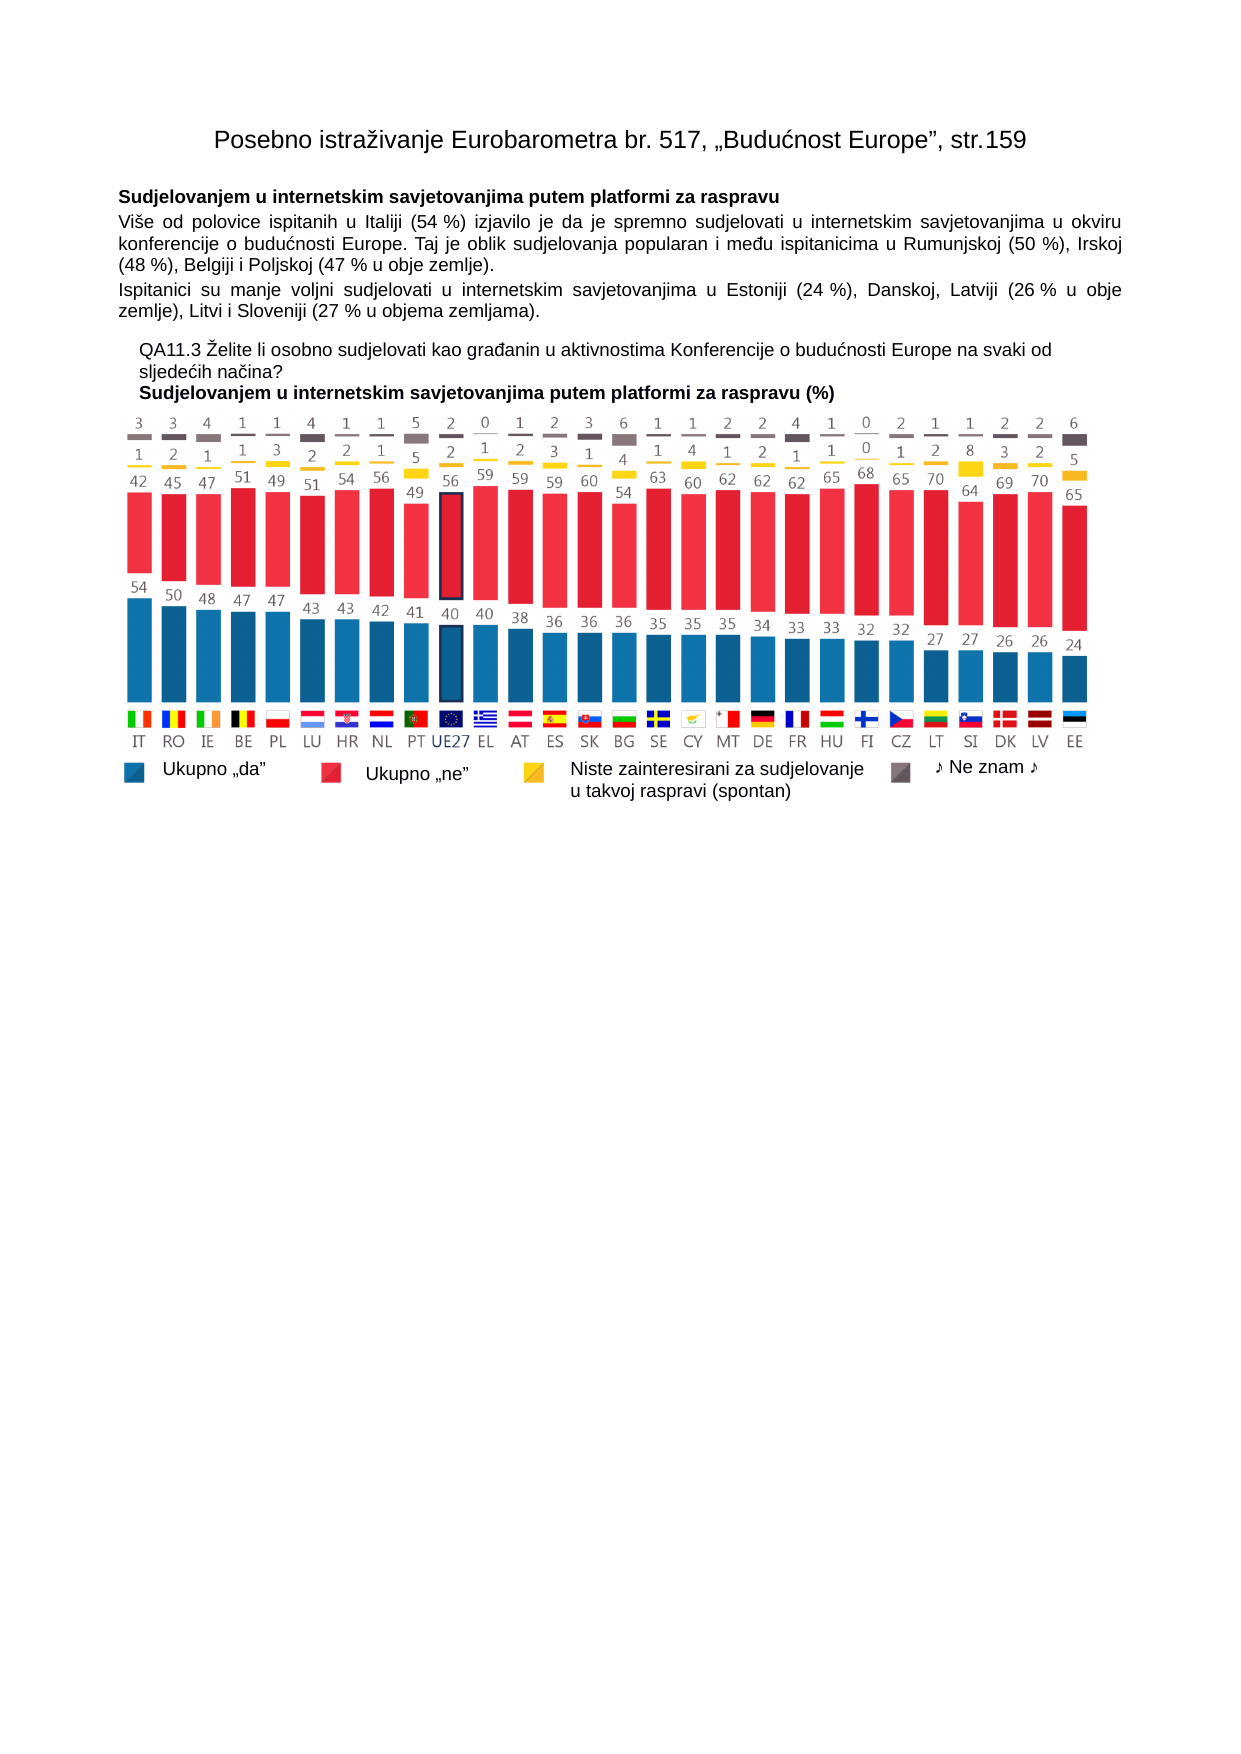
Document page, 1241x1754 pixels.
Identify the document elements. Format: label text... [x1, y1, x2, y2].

picture [118, 409, 1097, 751]
text Više od polovice ispitanih u Italiji (54 %) izjavilo je da je spremno sudjelovati u internetskim savjetovanjima u okviru konferencije o budućnosti Europe. Taj je oblik sudjelovanja popularan i među ispitanicima u Rumunjskoj (50 %), Irskoj (48 %), Belgiji i Poljskoj (47 % u obje zemlje). [118, 211, 1122, 276]
picture [121, 753, 922, 785]
text Sudjelovanjem u internetskim savjetovanjima putem platformi za raspravu [118, 186, 1122, 208]
text Ispitanici su manje voljni sudjelovati u internetskim savjetovanjima u Estoniji (24 %), Danskoj, Latviji (26 % u obje zemlje), Litvi i Sloveniji (27 % u objema zemljama). [118, 279, 1122, 322]
